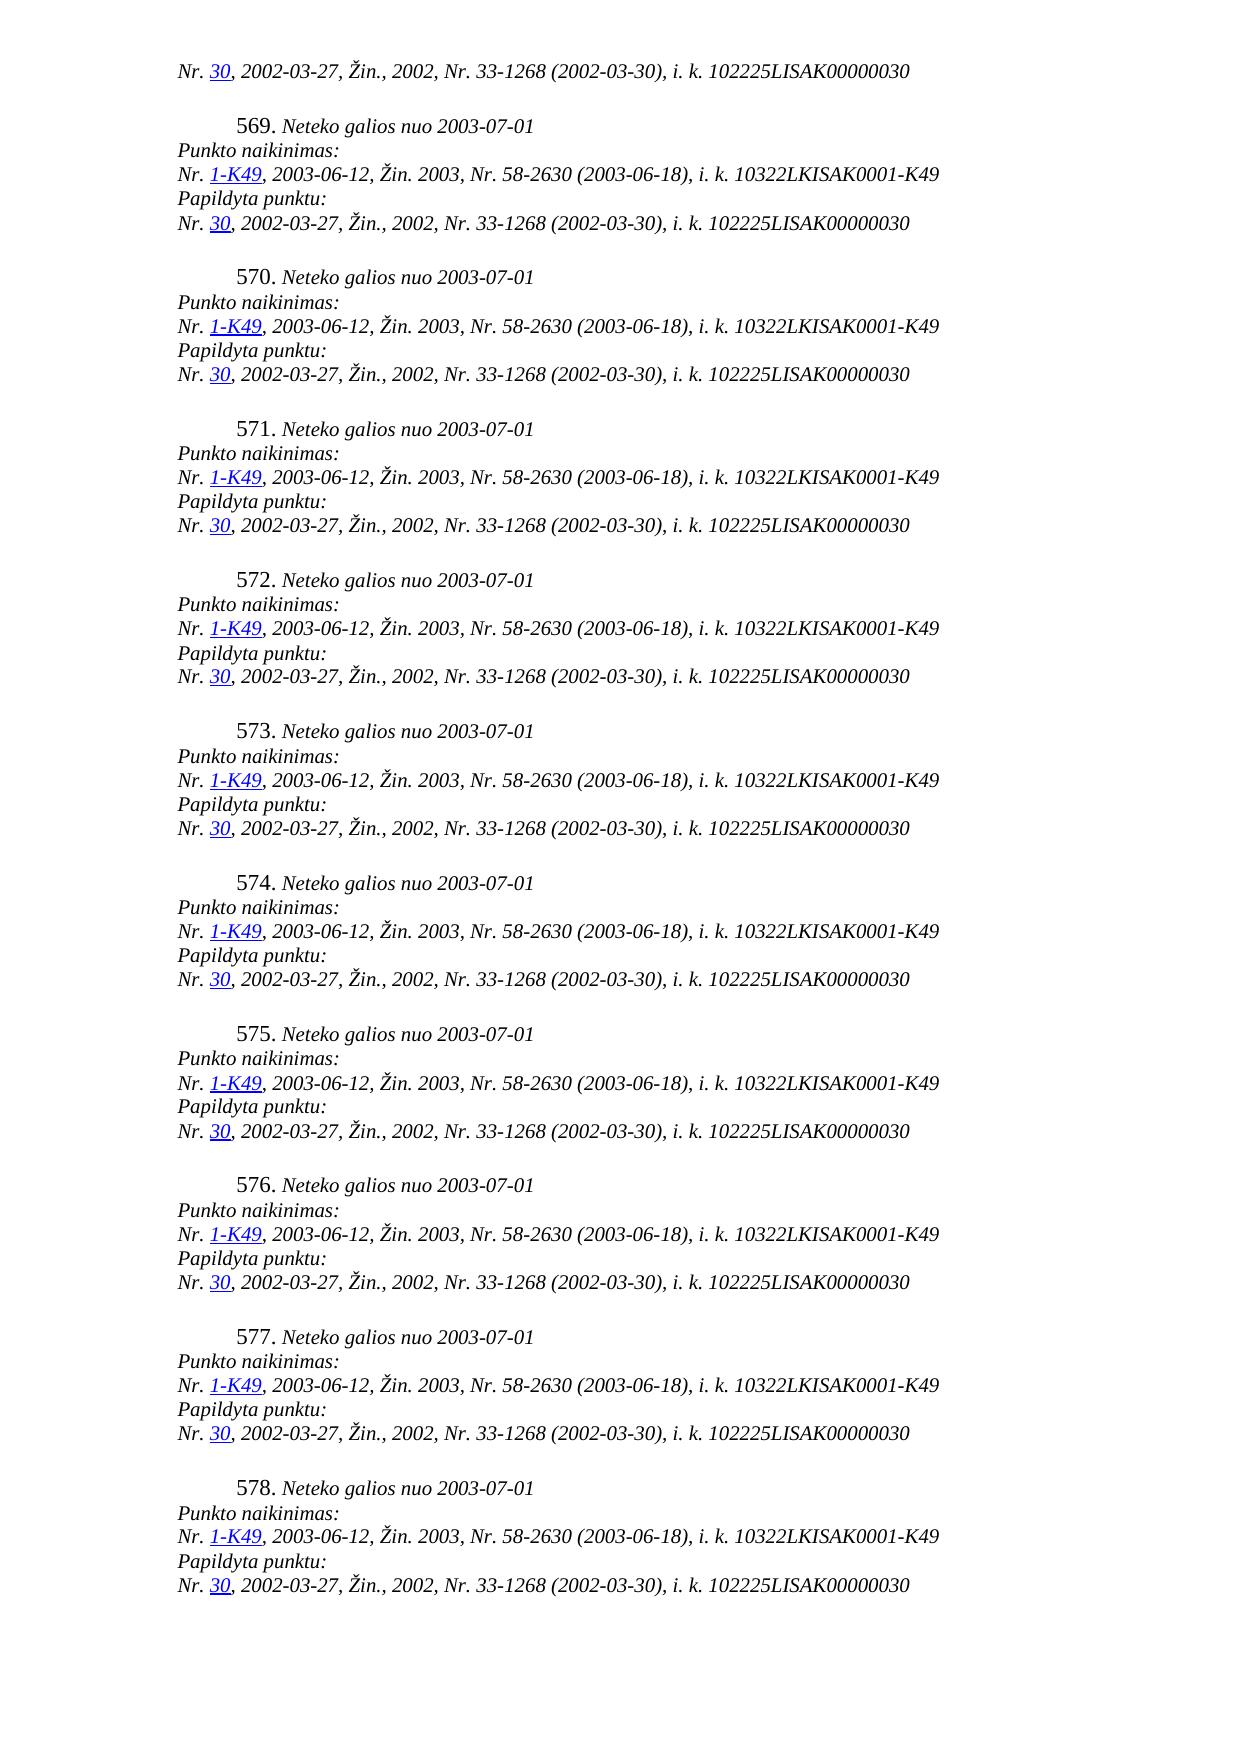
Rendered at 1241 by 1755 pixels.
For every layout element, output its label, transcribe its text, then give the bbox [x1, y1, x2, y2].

text Papildyta punktu: [177, 1548, 1181, 1573]
text 574. Neteko galios nuo 2003-07-01 [177, 869, 1181, 895]
text 578. Neteko galios nuo 2003-07-01 [177, 1474, 1181, 1500]
text Nr. 30, 2002-03-27, Žin., 2002, Nr. 33-1268 (2002-03-30), i. k. 102225LISAK00000030 [177, 210, 1181, 234]
text 573. Neteko galios nuo 2003-07-01 [177, 717, 1181, 744]
text Papildyta punktu: [177, 792, 1181, 816]
text Punkto naikinimas: [177, 1349, 1181, 1373]
text Nr. 30, 2002-03-27, Žin., 2002, Nr. 33-1268 (2002-03-30), i. k. 102225LISAK00000030 [177, 59, 1181, 83]
text Punkto naikinimas: [177, 138, 1181, 162]
text 577. Neteko galios nuo 2003-07-01 [177, 1323, 1181, 1349]
text Nr. 1-K49, 2003-06-12, Žin. 2003, Nr. 58-2630 (2003-06-18), i. k. 10322LKISAK0001-K49 [177, 1222, 1181, 1246]
text Nr. 1-K49, 2003-06-12, Žin. 2003, Nr. 58-2630 (2003-06-18), i. k. 10322LKISAK0001-K49 [177, 1373, 1181, 1397]
text Papildyta punktu: [177, 943, 1181, 967]
text Nr. 1-K49, 2003-06-12, Žin. 2003, Nr. 58-2630 (2003-06-18), i. k. 10322LKISAK0001-K49 [177, 768, 1181, 792]
text Nr. 1-K49, 2003-06-12, Žin. 2003, Nr. 58-2630 (2003-06-18), i. k. 10322LKISAK0001-K49 [177, 314, 1181, 338]
text Nr. 30, 2002-03-27, Žin., 2002, Nr. 33-1268 (2002-03-30), i. k. 102225LISAK00000030 [177, 664, 1181, 688]
text Papildyta punktu: [177, 186, 1181, 210]
text 571. Neteko galios nuo 2003-07-01 [177, 414, 1181, 441]
text 569. Neteko galios nuo 2003-07-01 [177, 112, 1181, 138]
text Papildyta punktu: [177, 489, 1181, 513]
text Nr. 1-K49, 2003-06-12, Žin. 2003, Nr. 58-2630 (2003-06-18), i. k. 10322LKISAK0001-K49 [177, 919, 1181, 943]
text Nr. 30, 2002-03-27, Žin., 2002, Nr. 33-1268 (2002-03-30), i. k. 102225LISAK00000030 [177, 1421, 1181, 1445]
text Nr. 30, 2002-03-27, Žin., 2002, Nr. 33-1268 (2002-03-30), i. k. 102225LISAK00000030 [177, 816, 1181, 840]
text 575. Neteko galios nuo 2003-07-01 [177, 1020, 1181, 1046]
text Nr. 1-K49, 2003-06-12, Žin. 2003, Nr. 58-2630 (2003-06-18), i. k. 10322LKISAK0001-K49 [177, 162, 1181, 186]
text Punkto naikinimas: [177, 1046, 1181, 1070]
text Punkto naikinimas: [177, 895, 1181, 919]
text Papildyta punktu: [177, 1246, 1181, 1270]
text Nr. 30, 2002-03-27, Žin., 2002, Nr. 33-1268 (2002-03-30), i. k. 102225LISAK00000030 [177, 362, 1181, 386]
text Nr. 1-K49, 2003-06-12, Žin. 2003, Nr. 58-2630 (2003-06-18), i. k. 10322LKISAK0001-K49 [177, 1524, 1181, 1548]
text 572. Neteko galios nuo 2003-07-01 [177, 566, 1181, 592]
text Nr. 30, 2002-03-27, Žin., 2002, Nr. 33-1268 (2002-03-30), i. k. 102225LISAK00000030 [177, 967, 1181, 991]
text Punkto naikinimas: [177, 744, 1181, 768]
text Nr. 30, 2002-03-27, Žin., 2002, Nr. 33-1268 (2002-03-30), i. k. 102225LISAK00000030 [177, 1573, 1181, 1597]
text Nr. 30, 2002-03-27, Žin., 2002, Nr. 33-1268 (2002-03-30), i. k. 102225LISAK00000030 [177, 513, 1181, 537]
text Punkto naikinimas: [177, 289, 1181, 314]
text Papildyta punktu: [177, 338, 1181, 362]
text Punkto naikinimas: [177, 592, 1181, 616]
text Nr. 30, 2002-03-27, Žin., 2002, Nr. 33-1268 (2002-03-30), i. k. 102225LISAK00000030 [177, 1270, 1181, 1294]
text Nr. 1-K49, 2003-06-12, Žin. 2003, Nr. 58-2630 (2003-06-18), i. k. 10322LKISAK0001-K49 [177, 1070, 1181, 1094]
text Punkto naikinimas: [177, 1500, 1181, 1524]
text Punkto naikinimas: [177, 1198, 1181, 1222]
text 570. Neteko galios nuo 2003-07-01 [177, 263, 1181, 289]
text Punkto naikinimas: [177, 441, 1181, 465]
text 576. Neteko galios nuo 2003-07-01 [177, 1171, 1181, 1198]
text Papildyta punktu: [177, 640, 1181, 664]
text Nr. 1-K49, 2003-06-12, Žin. 2003, Nr. 58-2630 (2003-06-18), i. k. 10322LKISAK0001-K49 [177, 616, 1181, 640]
text Nr. 1-K49, 2003-06-12, Žin. 2003, Nr. 58-2630 (2003-06-18), i. k. 10322LKISAK0001-K49 [177, 465, 1181, 489]
text Nr. 30, 2002-03-27, Žin., 2002, Nr. 33-1268 (2002-03-30), i. k. 102225LISAK00000030 [177, 1118, 1181, 1143]
text Papildyta punktu: [177, 1094, 1181, 1118]
text Papildyta punktu: [177, 1397, 1181, 1421]
